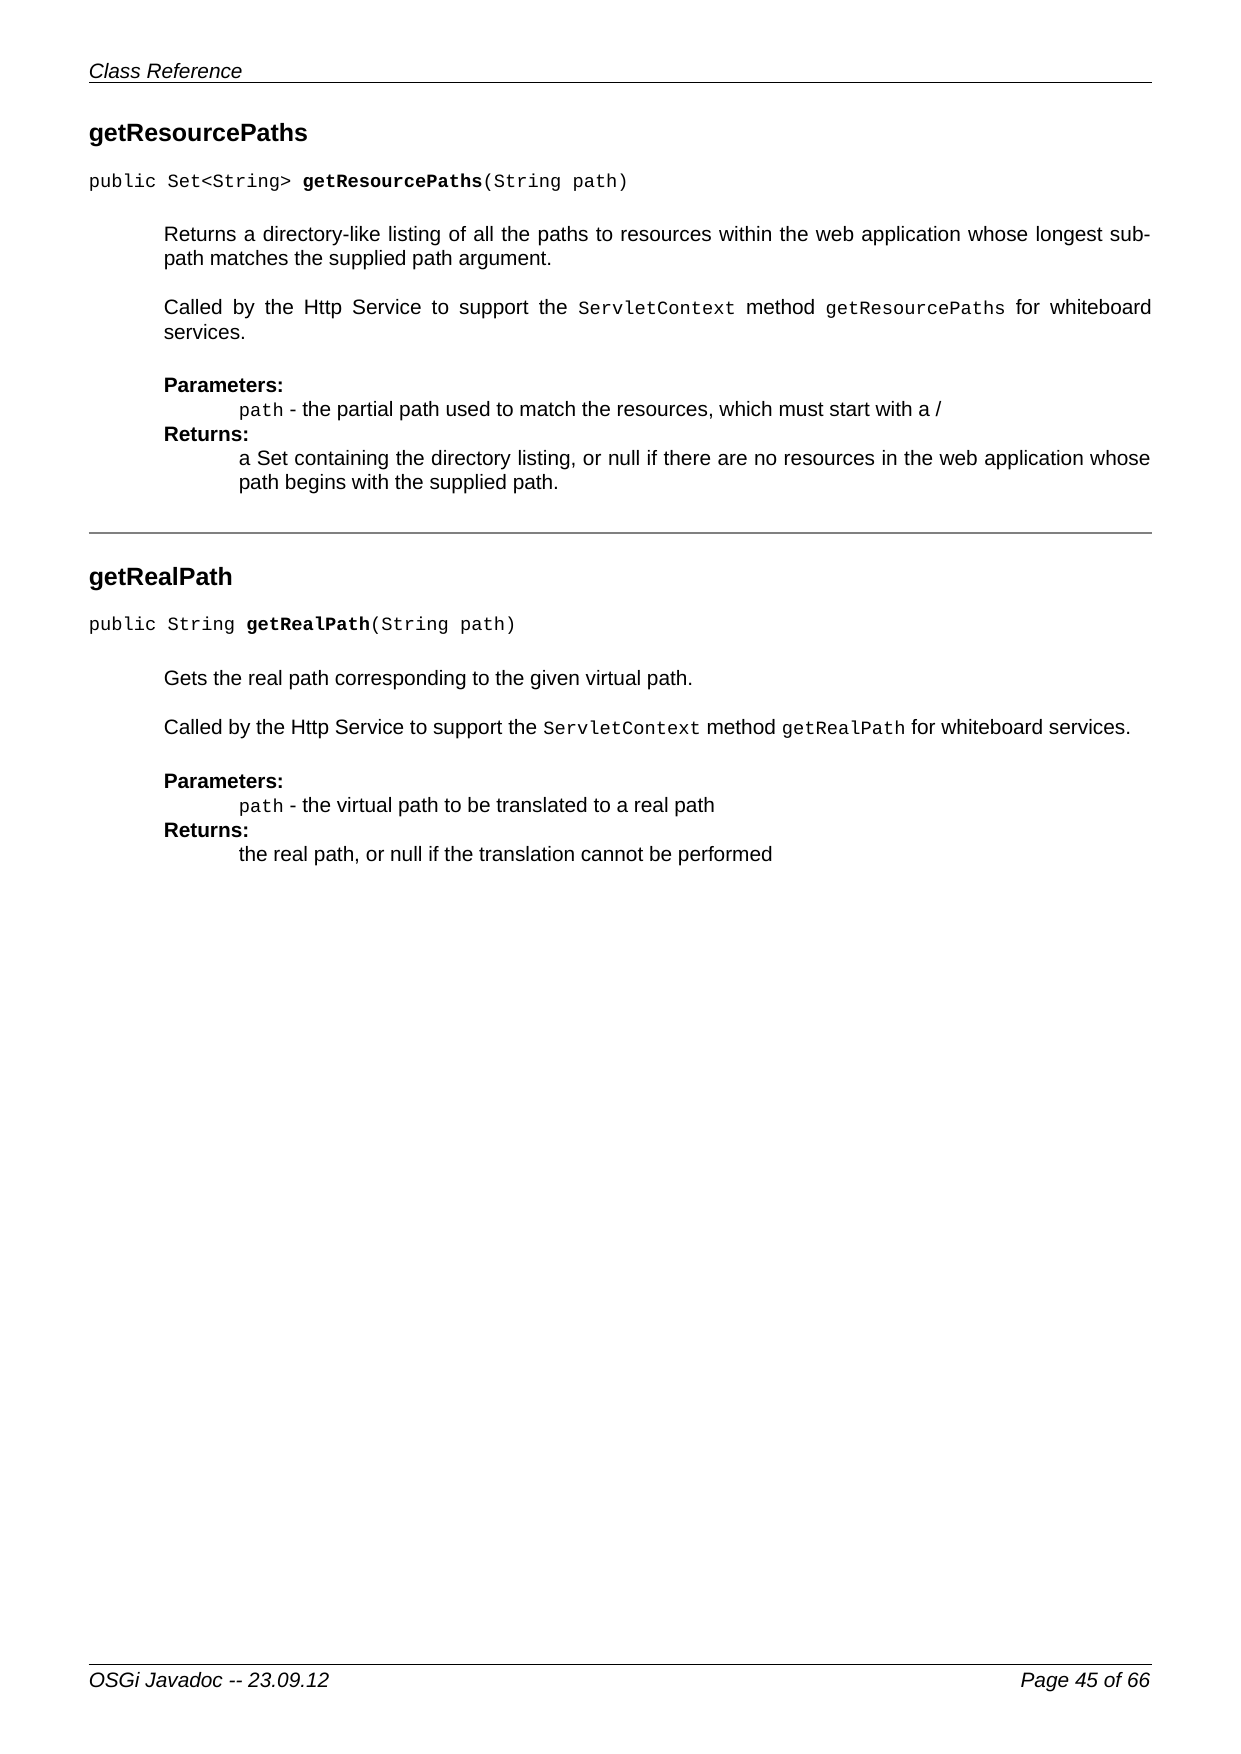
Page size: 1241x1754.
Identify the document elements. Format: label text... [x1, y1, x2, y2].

text Parameters: [163, 769, 1152, 793]
subtitle getRealPath [88, 562, 1152, 591]
text a Set containing the directory listing, or null if there are no resources in the web application whose path begins with the supplied path. [238, 446, 1152, 494]
text path - the partial path used to match the resources, which must start with a / [238, 397, 1152, 422]
text Returns: [163, 422, 1152, 446]
text Gets the real path corresponding to the given virtual path. [163, 666, 1152, 689]
text public Set<String> getResourcePaths(String path) [88, 171, 1152, 193]
text Parameters: [163, 373, 1152, 397]
text Returns: [163, 818, 1152, 842]
text Called by the Http Service to support the ServletContext method getRealPath for whiteboard services. [163, 714, 1152, 740]
text Called by the Http Service to support the ServletContext method getResourcePaths for whiteboard services. [163, 295, 1152, 344]
text public String getRealPath(String path) [88, 615, 1152, 636]
text path - the virtual path to be translated to a real path [238, 793, 1152, 818]
subtitle getResourcePaths [88, 118, 1152, 147]
text the real path, or null if the translation cannot be performed [238, 842, 1152, 866]
text Returns a directory-like listing of all the paths to resources within the web application whose longest sub-path matches the supplied path argument. [163, 222, 1152, 270]
